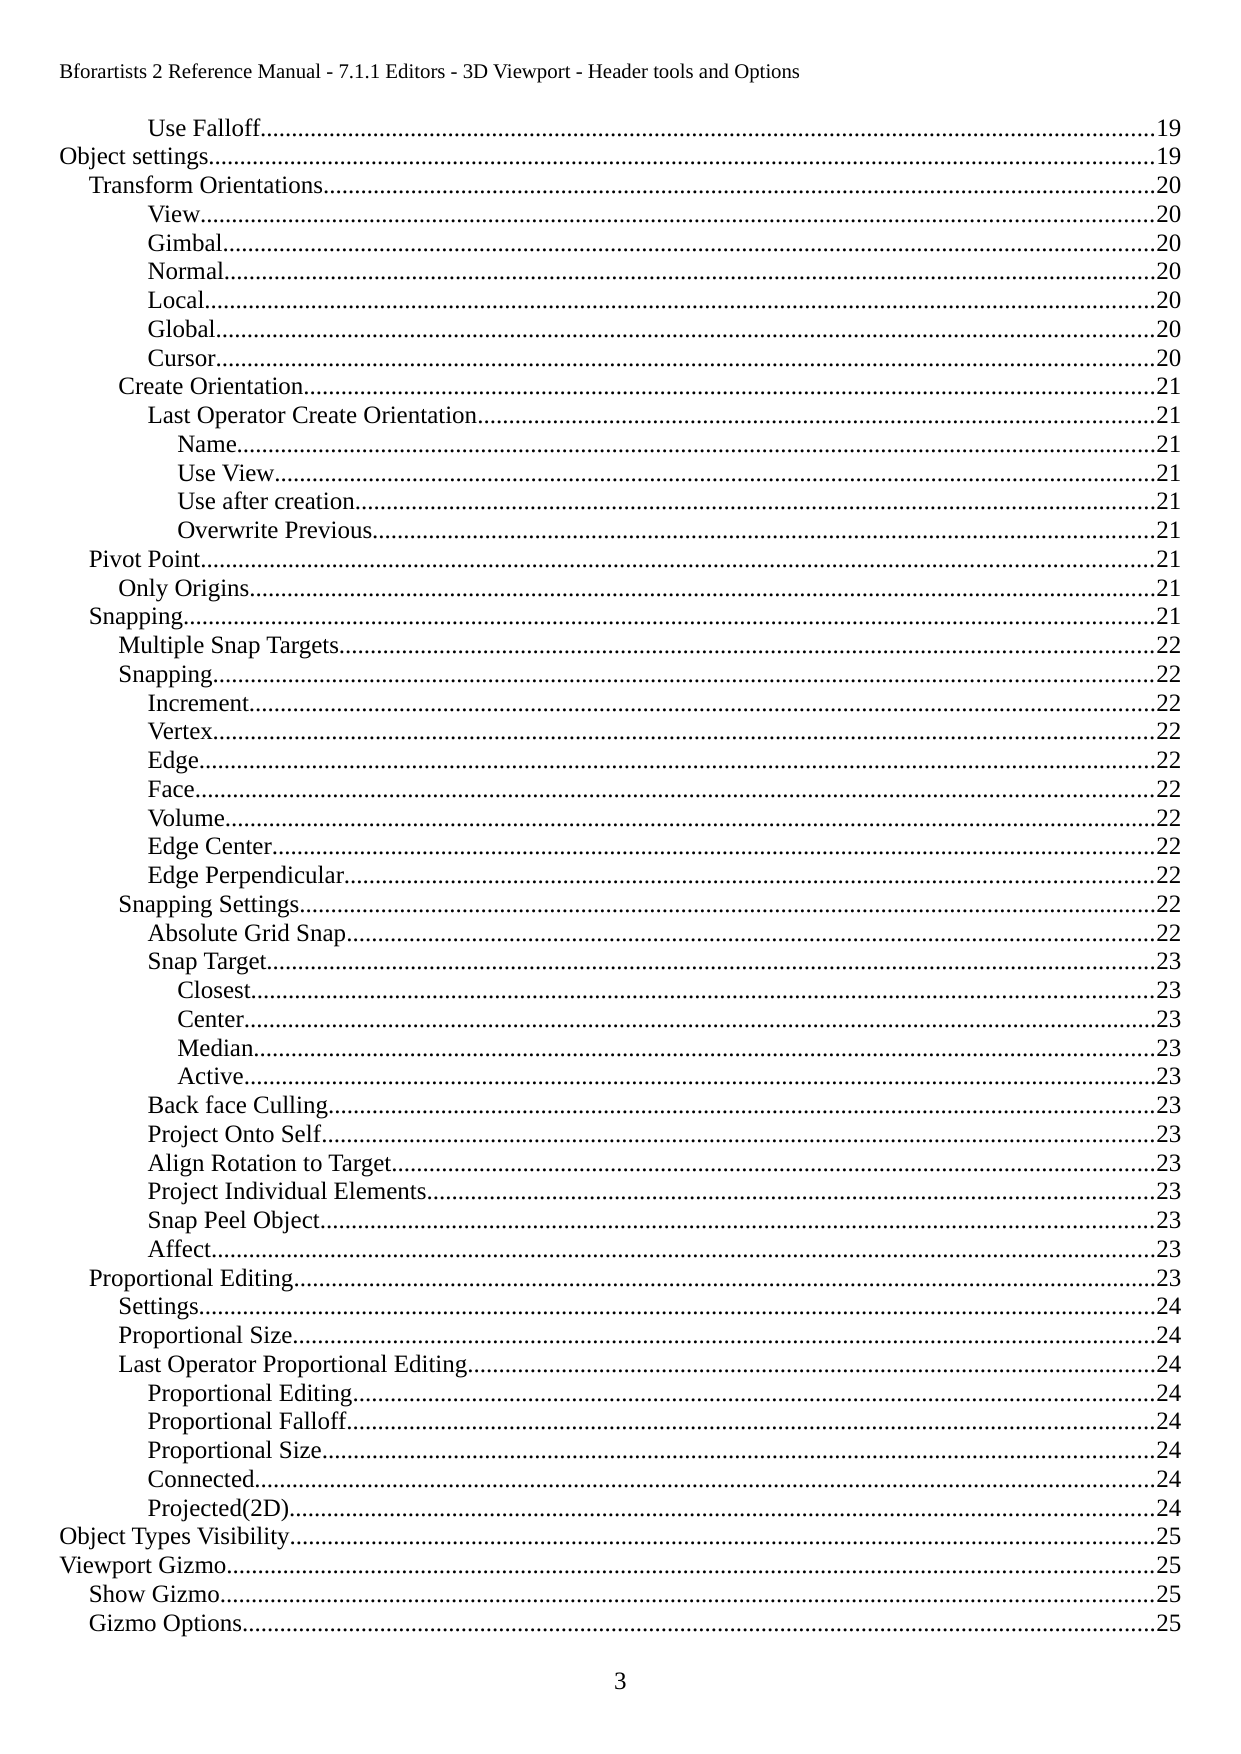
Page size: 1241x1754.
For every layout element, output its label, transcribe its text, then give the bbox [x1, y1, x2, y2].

text Pivot Point 21 [88, 544, 1181, 573]
text Snapping 22 [118, 659, 1181, 688]
text Only Origins 21 [118, 573, 1181, 601]
text Viewport Gizmo 25 [59, 1550, 1181, 1579]
text Gizmo Options 25 [88, 1608, 1181, 1636]
text Show Gizmo 25 [88, 1579, 1181, 1608]
text Proportional Size 24 [147, 1435, 1181, 1464]
text Absolute Grid Snap 22 [147, 918, 1181, 946]
text Use View 21 [177, 458, 1181, 486]
text Face 22 [147, 774, 1181, 803]
text Object Types Visibility 25 [59, 1521, 1181, 1550]
text Last Operator Create Orientation 21 [147, 400, 1181, 429]
text Overwrite Previous 21 [177, 515, 1181, 544]
text Transform Orientations 20 [88, 170, 1181, 199]
text Use after creation 21 [177, 486, 1181, 515]
text View 20 [147, 199, 1181, 228]
text Active 23 [177, 1061, 1181, 1090]
text Snapping Settings 22 [118, 889, 1181, 918]
text Projected(2D) 24 [147, 1493, 1181, 1521]
text Vertex 22 [147, 716, 1181, 745]
text Create Orientation 21 [118, 371, 1181, 400]
text Align Rotation to Target 23 [147, 1148, 1181, 1176]
text Project Individual Elements 23 [147, 1176, 1181, 1205]
text Cursor 20 [147, 343, 1181, 371]
text Median 23 [177, 1033, 1181, 1061]
text Gimbal 20 [147, 228, 1181, 256]
text Center 23 [177, 1004, 1181, 1033]
text Proportional Editing 24 [147, 1378, 1181, 1406]
text Local 20 [147, 285, 1181, 314]
text Name 21 [177, 429, 1181, 458]
text Proportional Editing 23 [88, 1263, 1181, 1291]
text Use Falloff 19 [147, 113, 1181, 141]
text Volume 22 [147, 803, 1181, 831]
text Closest 23 [177, 975, 1181, 1004]
text Settings 24 [118, 1291, 1181, 1320]
text Multiple Snap Targets 22 [118, 630, 1181, 659]
text Increment 22 [147, 688, 1181, 716]
text Proportional Size 24 [118, 1320, 1181, 1349]
text Snapping 21 [88, 601, 1181, 630]
text Affect 23 [147, 1234, 1181, 1263]
text Normal 20 [147, 256, 1181, 285]
text Connected 24 [147, 1464, 1181, 1493]
text Snap Peel Object 23 [147, 1205, 1181, 1234]
text Project Onto Self 23 [147, 1119, 1181, 1148]
text Edge 22 [147, 745, 1181, 774]
text Object settings 19 [59, 141, 1181, 170]
text Proportional Falloff 24 [147, 1406, 1181, 1435]
text Last Operator Proportional Editing 24 [118, 1349, 1181, 1378]
text Edge Center 22 [147, 831, 1181, 860]
text Back face Culling 23 [147, 1090, 1181, 1119]
text Snap Target 23 [147, 946, 1181, 975]
text Global 20 [147, 314, 1181, 343]
text Edge Perpendicular 22 [147, 860, 1181, 889]
